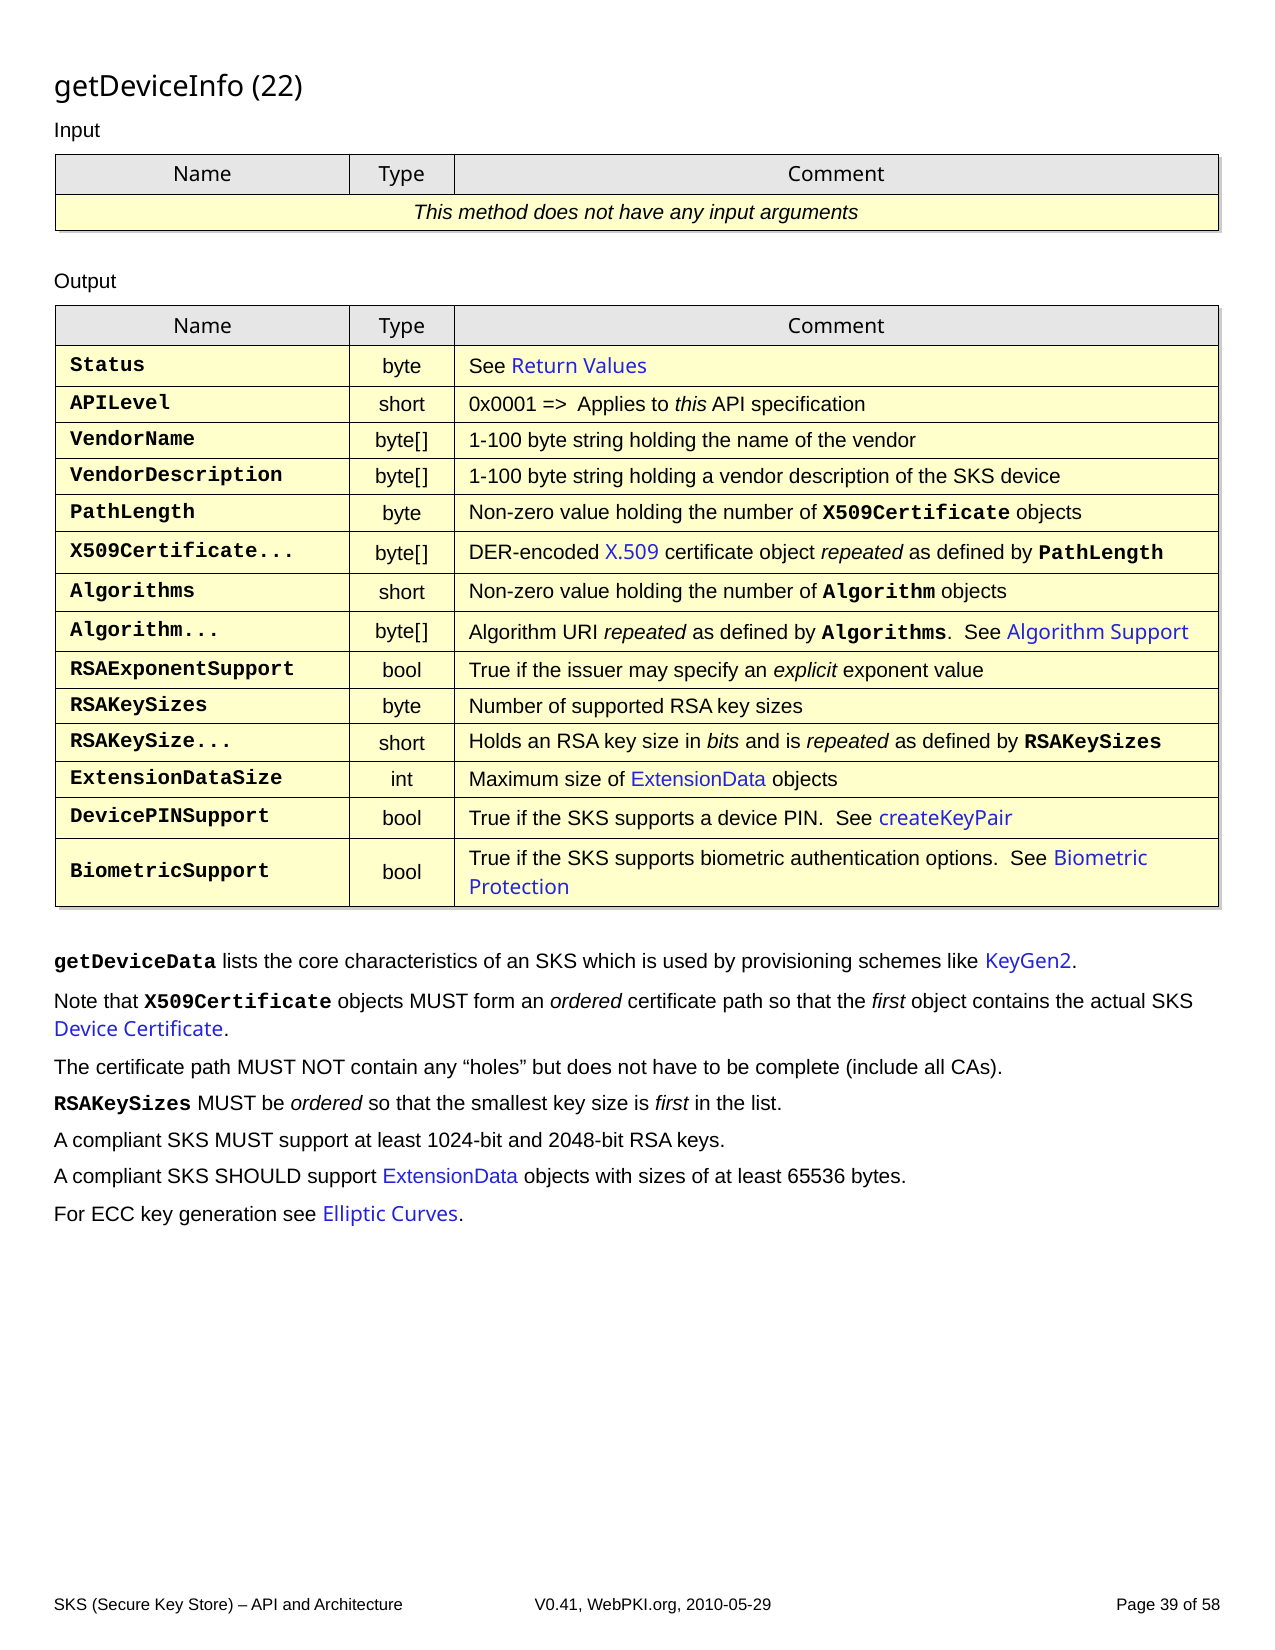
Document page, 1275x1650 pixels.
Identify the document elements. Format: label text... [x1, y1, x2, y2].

text Output [54, 269, 1221, 293]
table_cell True if the issuer may specify an explicit exponent value [455, 652, 1218, 687]
table_cell short [350, 724, 454, 761]
table_cell VendorName [56, 423, 349, 458]
table_cell This method does not have any input arguments [56, 195, 1218, 230]
table_cell bool [350, 839, 454, 906]
table_cell byte⁮[ ] [350, 612, 454, 651]
table_cell short [350, 387, 454, 422]
table_header Name [56, 155, 349, 194]
table_cell Non-zero value holding the number of X509Certificate objects [455, 495, 1218, 531]
table_cell byte⁮[ ] [350, 459, 454, 494]
table_cell bool [350, 652, 454, 687]
table_cell byte [350, 689, 454, 723]
table_cell Maximum size of ExtensionData objects [455, 762, 1218, 797]
table_cell Algorithm... [56, 612, 349, 651]
table_header Type [350, 155, 454, 194]
table_cell VendorDescription [56, 459, 349, 494]
table_cell Non-zero value holding the number of Algorithm objects [455, 574, 1218, 611]
table_cell APILevel [56, 387, 349, 422]
table_cell BiometricSupport [56, 839, 349, 906]
table_cell int [350, 762, 454, 797]
text Input [54, 118, 1221, 142]
table_cell RSAKeySize... [56, 724, 349, 761]
table_cell byte⁮[ ] [350, 423, 454, 458]
text getDeviceData lists the core characteristics of an SKS which is used by provisioning schemes like KeyGen2. [54, 946, 1221, 974]
text A compliant SKS SHOULD support ExtensionData objects with sizes of at least 65536 bytes. [54, 1164, 1221, 1188]
text A compliant SKS MUST support at least 1024-bit and 2048-bit RSA keys. [54, 1128, 1221, 1152]
text For ECC key generation see Elliptic Curves. [54, 1199, 1221, 1228]
table_cell byte [350, 495, 454, 531]
table_cell byte [350, 346, 454, 386]
table_cell ExtensionDataSize [56, 762, 349, 797]
table_cell RSAKeySizes [56, 689, 349, 723]
table_cell DER-encoded X.509 certificate object repeated as defined by PathLength [455, 532, 1218, 573]
table_cell X509Certificate... [56, 532, 349, 573]
table_header Comment [455, 155, 1218, 194]
table_cell short [350, 574, 454, 611]
table_cell Status [56, 346, 349, 386]
table_cell 1-100 byte string holding a vendor description of the SKS device [455, 459, 1218, 494]
table_cell bool [350, 798, 454, 837]
table_cell Holds an RSA key size in bits and is repeated as defined by RSAKeySizes [455, 724, 1218, 761]
table_header Name [56, 306, 349, 345]
table_cell RSAExponentSupport [56, 652, 349, 687]
text RSAKeySizes MUST be ordered so that the smallest key size is first in the list. [54, 1091, 1221, 1116]
text The certificate path MUST NOT contain any “holes” but does not have to be complete (include all CAs). [54, 1055, 1221, 1079]
subtitle getDeviceInfo (22) [54, 66, 1221, 105]
table_cell byte⁮[ ] [350, 532, 454, 573]
table_cell True if the SKS supports a device PIN. See createKeyPair [455, 798, 1218, 837]
table_cell PathLength [56, 495, 349, 531]
table_header Comment [455, 306, 1218, 345]
table_cell True if the SKS supports biometric authentication options. See Biometric Protection [455, 839, 1218, 906]
table_cell Algorithm URI repeated as defined by Algorithms. See Algorithm Support [455, 612, 1218, 651]
table_cell Algorithms [56, 574, 349, 611]
text Note that X509Certificate objects MUST form an ordered certificate path so that the first object contains the actual SKS Device Certificate. [54, 986, 1221, 1043]
table_cell 0x0001 => Applies to this API specification [455, 387, 1218, 422]
table_cell 1-100 byte string holding the name of the vendor [455, 423, 1218, 458]
table_header Type [350, 306, 454, 345]
table_cell See Return Values [455, 346, 1218, 386]
table_cell DevicePINSupport [56, 798, 349, 837]
table_cell Number of supported RSA key sizes [455, 689, 1218, 723]
